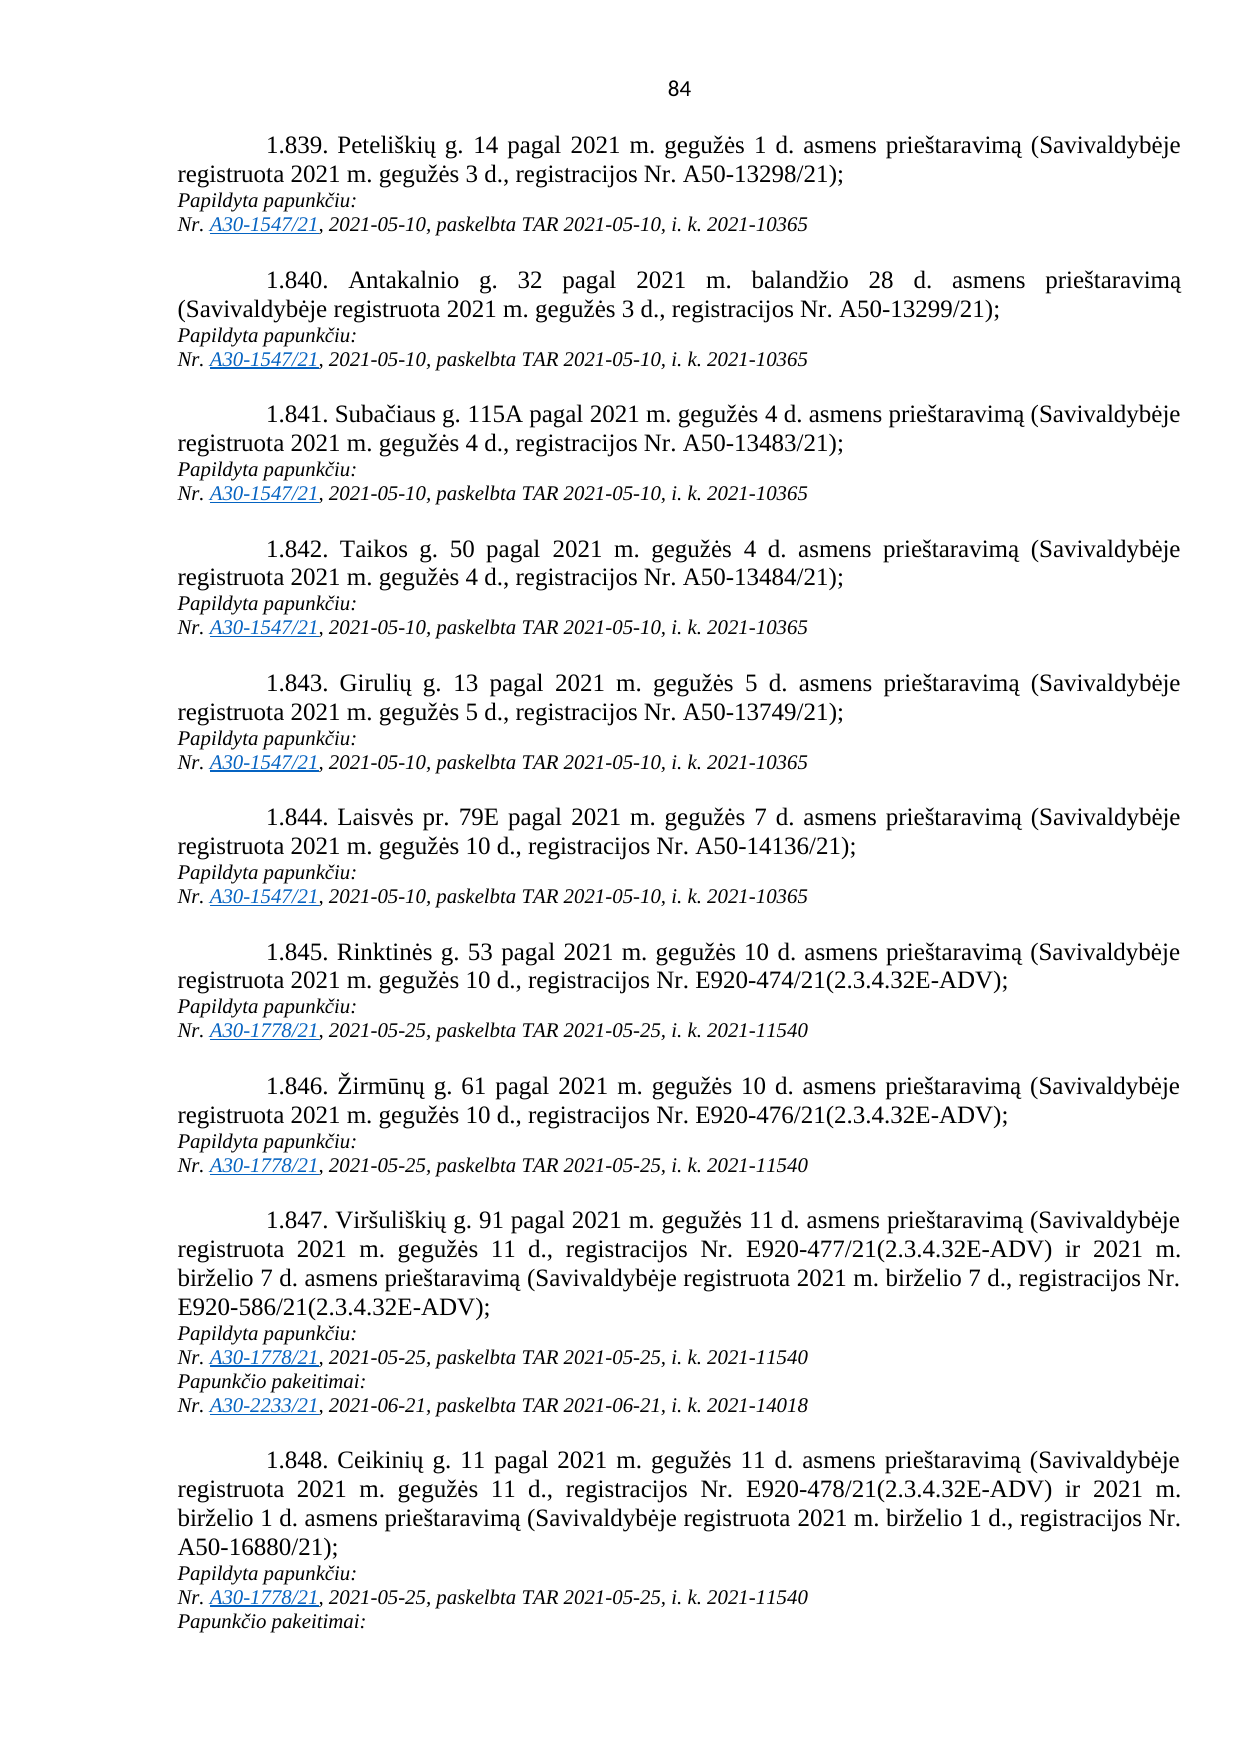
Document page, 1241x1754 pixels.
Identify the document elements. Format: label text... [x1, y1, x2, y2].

text Nr. A30-2233/21, 2021-06-21, paskelbta TAR 2021-06-21, i. k. 2021-14018 [177, 1393, 1181, 1417]
text 1.843. Girulių g. 13 pagal 2021 m. gegužės 5 d. asmens prieštaravimą (Savivaldybėje registruota 2021 m. gegužės 5 d., registracijos Nr. A50-13749/21); [177, 668, 1181, 726]
text 1.847. Viršuliškių g. 91 pagal 2021 m. gegužės 11 d. asmens prieštaravimą (Savivaldybėje registruota 2021 m. gegužės 11 d., registracijos Nr. E920-477/21(2.3.4.32E-ADV) ir 2021 m. birželio 7 d. asmens prieštaravimą (Savivaldybėje registruota 2021 m. birželio 7 d., registracijos Nr. E920-586/21(2.3.4.32E-ADV); [177, 1206, 1181, 1321]
text Papildyta papunkčiu: [177, 860, 1181, 884]
text 1.841. Subačiaus g. 115A pagal 2021 m. gegužės 4 d. asmens prieštaravimą (Savivaldybėje registruota 2021 m. gegužės 4 d., registracijos Nr. A50-13483/21); [177, 399, 1181, 457]
text Nr. A30-1547/21, 2021-05-10, paskelbta TAR 2021-05-10, i. k. 2021-10365 [177, 481, 1181, 505]
text Papildyta papunkčiu: [177, 1561, 1181, 1585]
text Papildyta papunkčiu: [177, 1321, 1181, 1345]
text Papunkčio pakeitimai: [177, 1369, 1181, 1393]
text 1.846. Žirmūnų g. 61 pagal 2021 m. gegužės 10 d. asmens prieštaravimą (Savivaldybėje registruota 2021 m. gegužės 10 d., registracijos Nr. E920-476/21(2.3.4.32E-ADV); [177, 1071, 1181, 1129]
text 1.842. Taikos g. 50 pagal 2021 m. gegužės 4 d. asmens prieštaravimą (Savivaldybėje registruota 2021 m. gegužės 4 d., registracijos Nr. A50-13484/21); [177, 534, 1181, 591]
text Papildyta papunkčiu: [177, 726, 1181, 750]
text Nr. A30-1778/21, 2021-05-25, paskelbta TAR 2021-05-25, i. k. 2021-11540 [177, 1585, 1181, 1609]
text Nr. A30-1778/21, 2021-05-25, paskelbta TAR 2021-05-25, i. k. 2021-11540 [177, 1345, 1181, 1369]
text Nr. A30-1547/21, 2021-05-10, paskelbta TAR 2021-05-10, i. k. 2021-10365 [177, 750, 1181, 774]
text Papildyta papunkčiu: [177, 591, 1181, 615]
text 1.844. Laisvės pr. 79E pagal 2021 m. gegužės 7 d. asmens prieštaravimą (Savivaldybėje registruota 2021 m. gegužės 10 d., registracijos Nr. A50-14136/21); [177, 802, 1181, 860]
text Nr. A30-1547/21, 2021-05-10, paskelbta TAR 2021-05-10, i. k. 2021-10365 [177, 212, 1181, 236]
text Papildyta papunkčiu: [177, 188, 1181, 212]
text Papildyta papunkčiu: [177, 994, 1181, 1018]
text 1.845. Rinktinės g. 53 pagal 2021 m. gegužės 10 d. asmens prieštaravimą (Savivaldybėje registruota 2021 m. gegužės 10 d., registracijos Nr. E920-474/21(2.3.4.32E-ADV); [177, 937, 1181, 994]
text Nr. A30-1547/21, 2021-05-10, paskelbta TAR 2021-05-10, i. k. 2021-10365 [177, 347, 1181, 371]
text Nr. A30-1547/21, 2021-05-10, paskelbta TAR 2021-05-10, i. k. 2021-10365 [177, 884, 1181, 908]
text 1.840. Antakalnio g. 32 pagal 2021 m. balandžio 28 d. asmens prieštaravimą (Savivaldybėje registruota 2021 m. gegužės 3 d., registracijos Nr. A50-13299/21); [177, 265, 1181, 322]
text 1.839. Peteliškių g. 14 pagal 2021 m. gegužės 1 d. asmens prieštaravimą (Savivaldybėje registruota 2021 m. gegužės 3 d., registracijos Nr. A50-13298/21); [177, 131, 1181, 188]
text Papildyta papunkčiu: [177, 322, 1181, 347]
text Papildyta papunkčiu: [177, 457, 1181, 481]
text 1.848. Ceikinių g. 11 pagal 2021 m. gegužės 11 d. asmens prieštaravimą (Savivaldybėje registruota 2021 m. gegužės 11 d., registracijos Nr. E920-478/21(2.3.4.32E-ADV) ir 2021 m. birželio 1 d. asmens prieštaravimą (Savivaldybėje registruota 2021 m. birželio 1 d., registracijos Nr. A50-16880/21); [177, 1446, 1181, 1561]
text Nr. A30-1778/21, 2021-05-25, paskelbta TAR 2021-05-25, i. k. 2021-11540 [177, 1018, 1181, 1042]
text Nr. A30-1547/21, 2021-05-10, paskelbta TAR 2021-05-10, i. k. 2021-10365 [177, 615, 1181, 639]
text Papildyta papunkčiu: [177, 1129, 1181, 1153]
text Papunkčio pakeitimai: [177, 1609, 1181, 1633]
text Nr. A30-1778/21, 2021-05-25, paskelbta TAR 2021-05-25, i. k. 2021-11540 [177, 1153, 1181, 1177]
